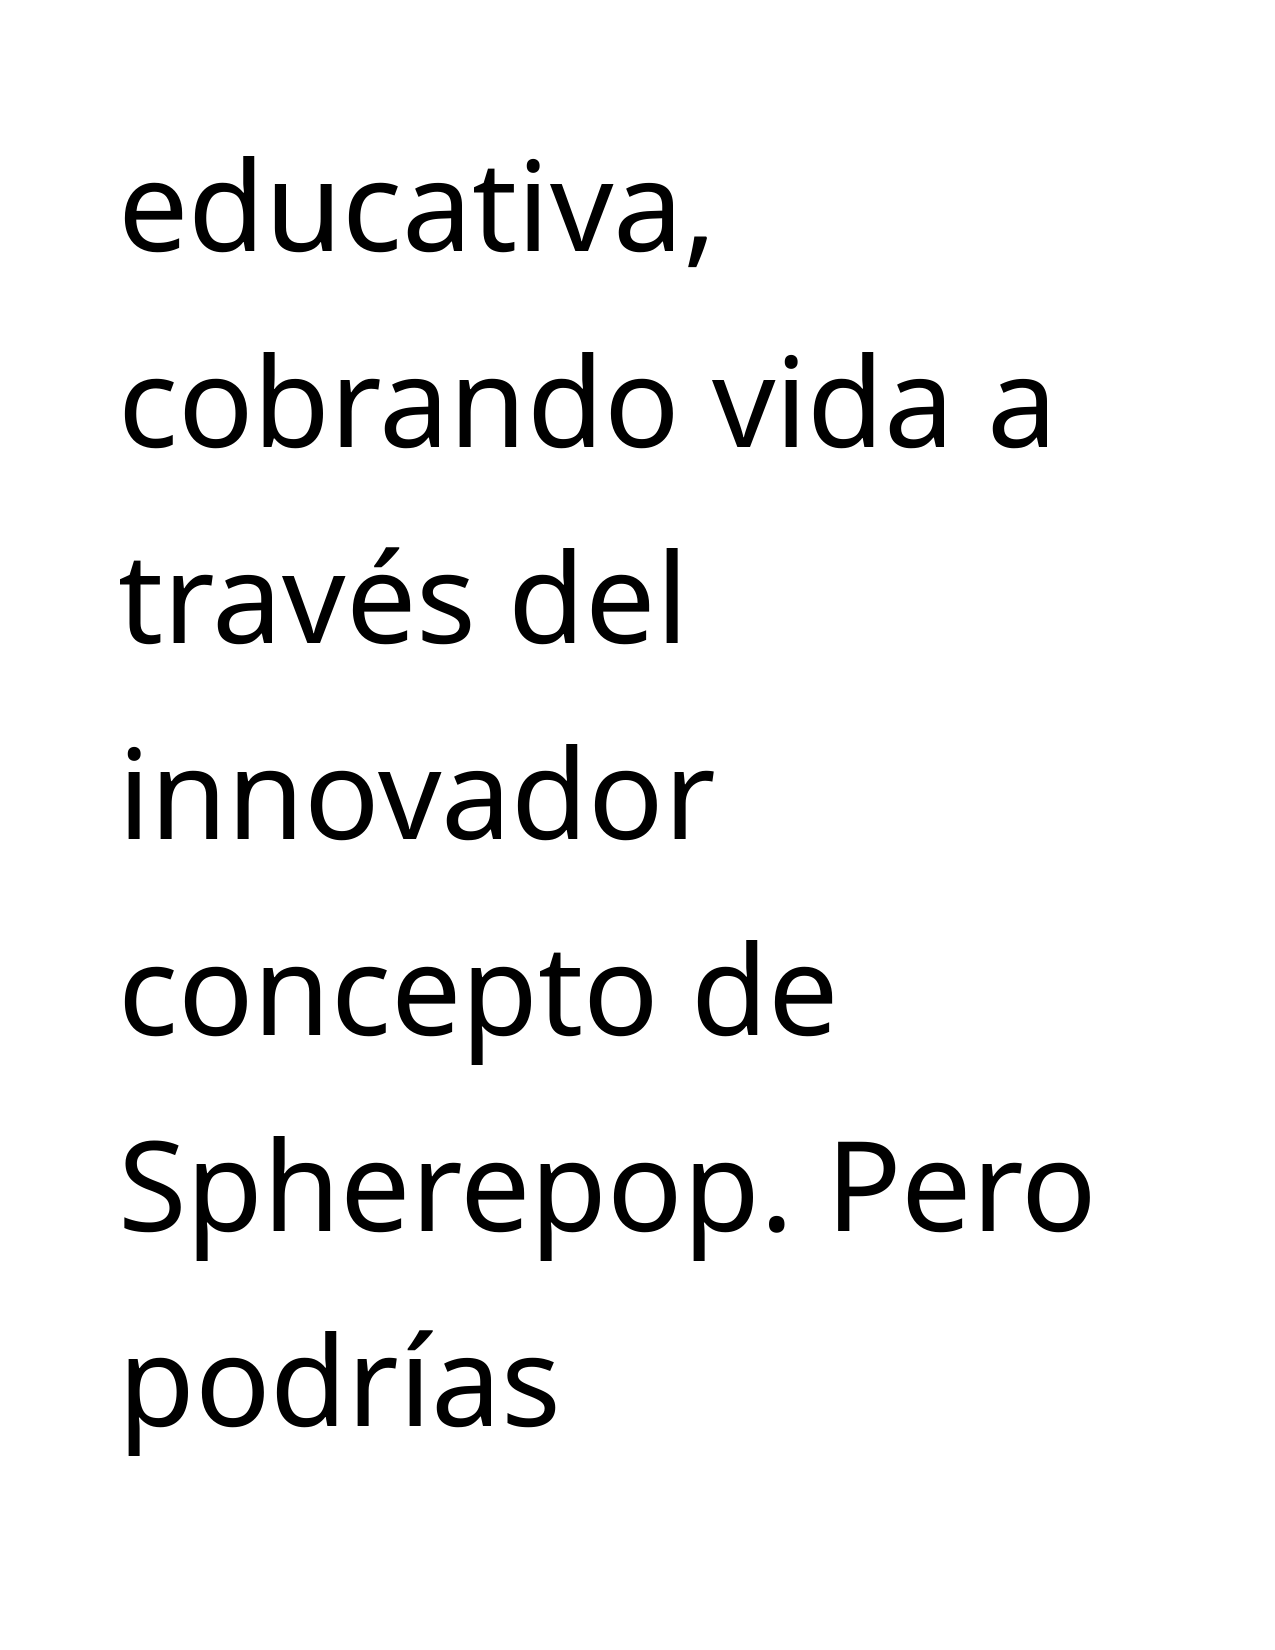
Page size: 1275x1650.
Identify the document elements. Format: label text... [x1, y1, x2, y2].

text educativa, cobrando vida a través del innovador concepto de Spherepop. Pero podrías [118, 118, 1157, 1463]
